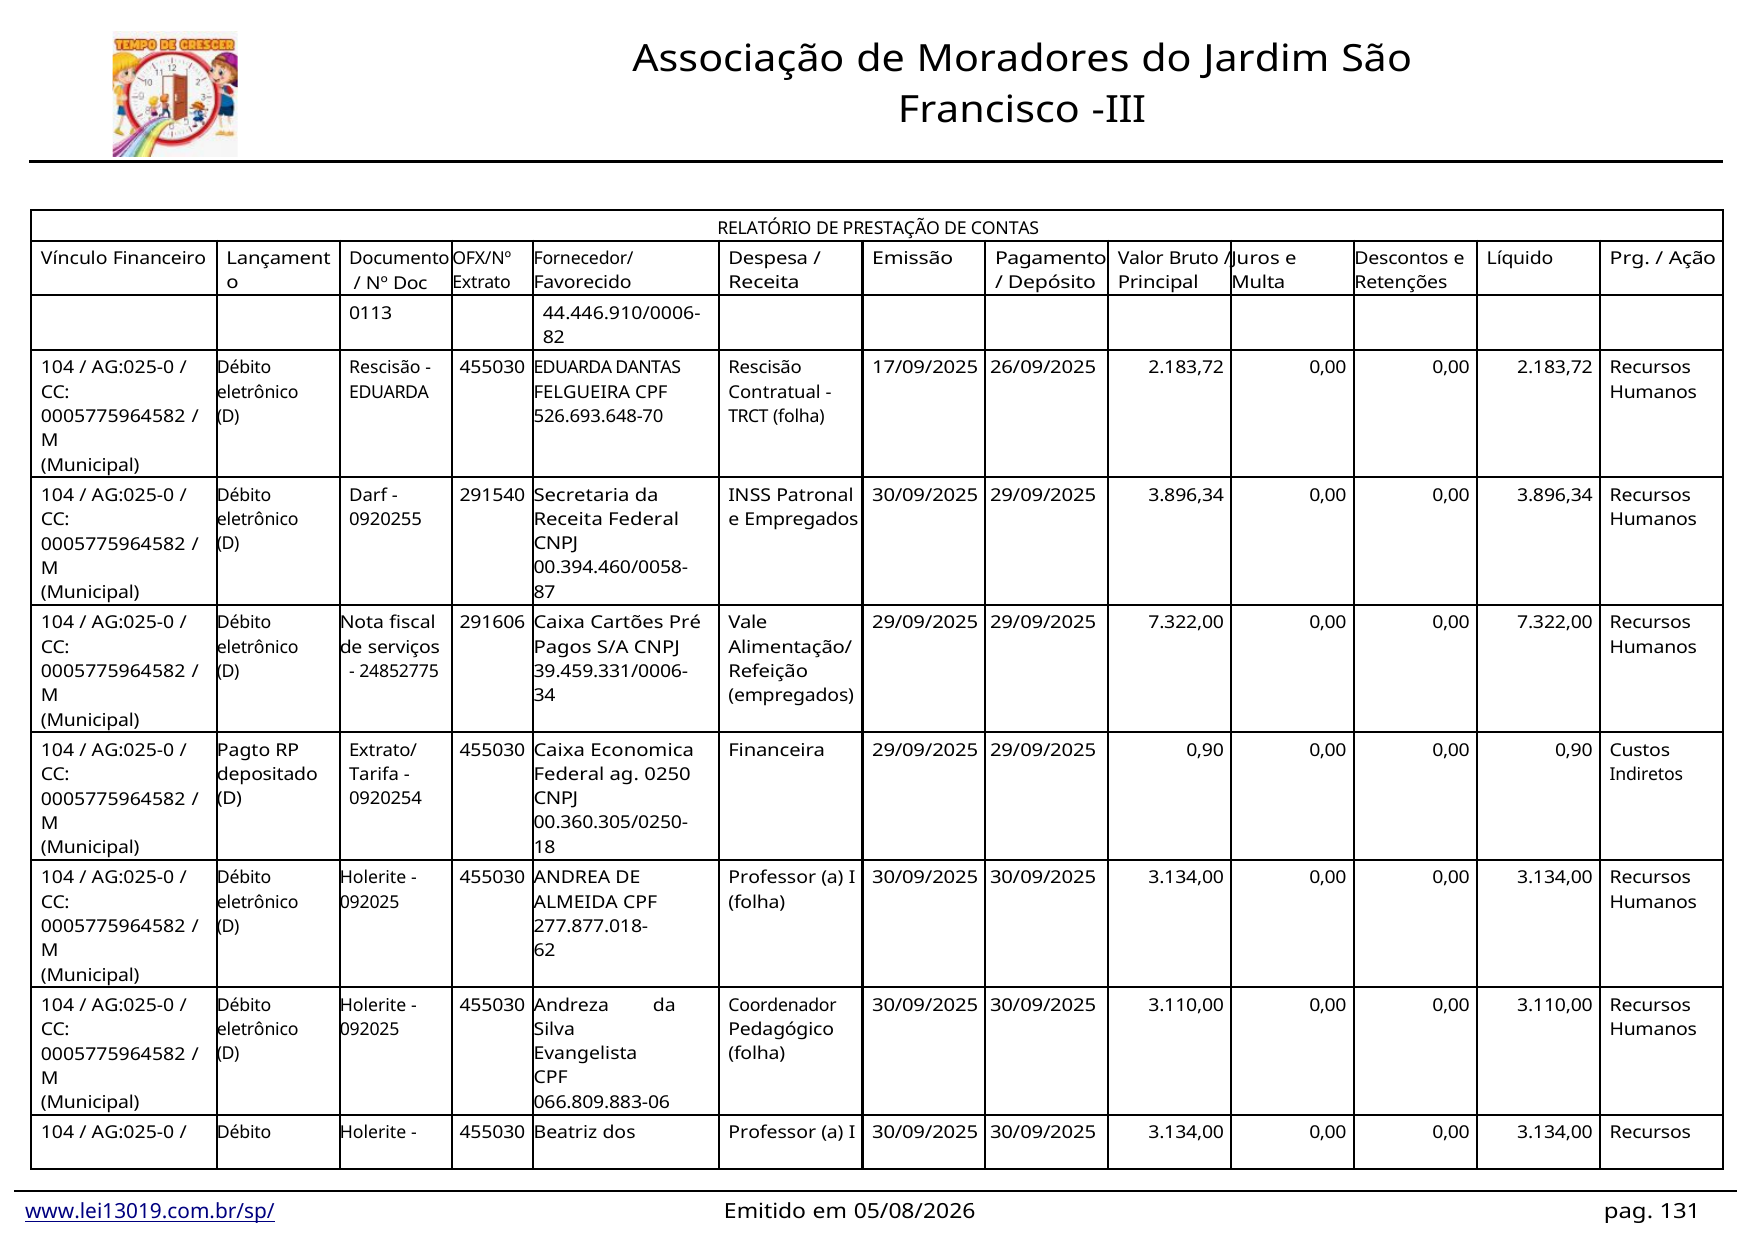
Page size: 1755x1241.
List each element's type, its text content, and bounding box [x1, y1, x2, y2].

table_cell 30/09/2025 [864, 478, 984, 604]
table_cell 0,90 [1478, 733, 1599, 859]
table_cell Secretaria da Receita Federal CNPJ 00.394.460/0058-87 [534, 478, 718, 604]
table_cell Lançamento [218, 242, 339, 294]
table_cell [453, 296, 532, 349]
table_cell 0,00 [1232, 733, 1353, 859]
table_cell 30/09/2025 [864, 861, 984, 986]
table_cell Nota fiscal de serviços - 24852775 [341, 606, 451, 731]
table_cell [864, 296, 984, 349]
table_cell Débito eletrônico (D) [218, 861, 339, 986]
table_cell 29/09/2025 [986, 478, 1107, 604]
table_cell Recursos Humanos [1601, 988, 1722, 1114]
table_cell 0,00 [1355, 733, 1476, 859]
table_cell 104 / AG:025-0 / [32, 1116, 216, 1167]
table_cell Vínculo Financeiro [32, 242, 216, 294]
table_cell 29/09/2025 [864, 606, 984, 731]
table_cell 30/09/2025 [986, 988, 1107, 1114]
table_cell 44.446.910/0006-82 [534, 296, 718, 349]
table_cell 0,00 [1232, 861, 1353, 986]
table_cell Darf - 0920255 [341, 478, 451, 604]
table_cell 3.896,34 [1478, 478, 1599, 604]
table_cell 0,00 [1355, 478, 1476, 604]
table_cell 0,00 [1232, 988, 1353, 1114]
table_cell 3.896,34 [1109, 478, 1230, 604]
table_cell 455030 [453, 1116, 532, 1167]
table_cell Holerite - 092025 [341, 988, 451, 1114]
table_cell Vale Alimentação/ Refeição (empregados) [720, 606, 861, 731]
table_cell 291606 [453, 606, 532, 731]
table_cell Extrato/ Tarifa - 0920254 [341, 733, 451, 859]
table_cell 3.134,00 [1478, 861, 1599, 986]
table_cell [1109, 296, 1230, 349]
table_cell 0,00 [1355, 606, 1476, 731]
table_cell 455030 [453, 351, 532, 476]
table_cell Débito eletrônico (D) [218, 351, 339, 476]
table_cell Juros e Multa [1232, 242, 1353, 294]
table_cell 2.183,72 [1478, 351, 1599, 476]
table_cell 455030 [453, 733, 532, 859]
table_cell Prg. / Ação [1601, 242, 1722, 294]
table_cell Recursos [1601, 1116, 1722, 1167]
table_cell Fornecedor/ Favorecido [534, 242, 718, 294]
table_cell 3.110,00 [1109, 988, 1230, 1114]
table_cell 104 / AG:025-0 / CC: 0005775964582 / M (Municipal) [32, 861, 216, 986]
table_cell ANDREA DE ALMEIDA CPF 277.877.018-62 [534, 861, 718, 986]
table_cell 30/09/2025 [864, 988, 984, 1114]
table_cell Recursos Humanos [1601, 861, 1722, 986]
table_cell 0,00 [1232, 1116, 1353, 1167]
table_cell Professor (a) I [720, 1116, 861, 1167]
table_cell Documento / Nº Doc [341, 242, 451, 294]
table_cell 104 / AG:025-0 / CC: 0005775964582 / M (Municipal) [32, 606, 216, 731]
table_cell Caixa Economica Federal ag. 0250 CNPJ 00.360.305/0250-18 [534, 733, 718, 859]
table_cell [218, 296, 339, 349]
table_cell Débito eletrônico (D) [218, 606, 339, 731]
table_cell Despesa / Receita [720, 242, 861, 294]
table_cell 29/09/2025 [986, 733, 1107, 859]
table_cell Valor Bruto / Principal [1109, 242, 1230, 294]
table_cell 30/09/2025 [864, 1116, 984, 1167]
table_cell [1355, 296, 1476, 349]
table_cell Recursos Humanos [1601, 351, 1722, 476]
table_cell [720, 296, 861, 349]
table_cell 7.322,00 [1478, 606, 1599, 731]
table_cell [986, 296, 1107, 349]
table_cell 0,00 [1355, 988, 1476, 1114]
table_cell Líquido [1478, 242, 1599, 294]
table_cell Holerite [341, 1116, 451, 1167]
table_cell 0,00 [1355, 351, 1476, 476]
table_cell [1601, 296, 1722, 349]
table_cell Rescisão - EDUARDA [341, 351, 451, 476]
table_cell 17/09/2025 [864, 351, 984, 476]
table_cell Coordenador Pedagógico (folha) [720, 988, 861, 1114]
table_cell INSS Patronal e Empregados [720, 478, 861, 604]
table_cell 0,00 [1355, 861, 1476, 986]
table_cell Custos Indiretos [1601, 733, 1722, 859]
table_cell Rescisão Contratual - TRCT (folha) [720, 351, 861, 476]
table_cell Emissão [864, 242, 984, 294]
table_cell 104 / AG:025-0 / CC: 0005775964582 / M (Municipal) [32, 478, 216, 604]
table_cell Débito eletrônico (D) [218, 478, 339, 604]
table_header RELATÓRIO DE PRESTAÇÃO DE CONTAS [32, 211, 1722, 239]
table_cell 30/09/2025 [986, 861, 1107, 986]
table_cell Descontos e Retenções [1355, 242, 1476, 294]
table_cell 3.134,00 [1478, 1116, 1599, 1167]
table_cell Holerite - 092025 [341, 861, 451, 986]
table_cell 455030 [453, 988, 532, 1114]
table_cell 26/09/2025 [986, 351, 1107, 476]
table_cell EDUARDA DANTAS FELGUEIRA CPF 526.693.648-70 [534, 351, 718, 476]
table_cell 0,00 [1232, 351, 1353, 476]
table_cell 3.134,00 [1109, 861, 1230, 986]
table_cell Professor (a) I (folha) [720, 861, 861, 986]
table_cell 0113 [341, 296, 451, 349]
table_cell Financeira [720, 733, 861, 859]
table_cell 104 / AG:025-0 / CC: 0005775964582 / M (Municipal) [32, 733, 216, 859]
table_cell 0,90 [1109, 733, 1230, 859]
table_cell Caixa Cartões Pré Pagos S/A CNPJ 39.459.331/0006-34 [534, 606, 718, 731]
table_cell 0,00 [1355, 1116, 1476, 1167]
table_cell 455030 [453, 861, 532, 986]
table_cell 291540 [453, 478, 532, 604]
table_cell Recursos Humanos [1601, 478, 1722, 604]
table_cell Andreza da Silva Evangelista CPF 066.809.883-06 [534, 988, 718, 1114]
table_cell Beatriz dos [534, 1116, 718, 1167]
table_cell 104 / AG:025-0 / CC: 0005775964582 / M (Municipal) [32, 351, 216, 476]
table_cell 29/09/2025 [864, 733, 984, 859]
table_cell Pagto RP depositado (D) [218, 733, 339, 859]
table_cell 0,00 [1232, 606, 1353, 731]
table_cell Débito eletrônico (D) [218, 988, 339, 1114]
table_cell 3.134,00 [1109, 1116, 1230, 1167]
table_cell 29/09/2025 [986, 606, 1107, 731]
table_cell 7.322,00 [1109, 606, 1230, 731]
table_cell [1232, 296, 1353, 349]
table_cell 2.183,72 [1109, 351, 1230, 476]
table_cell [1478, 296, 1599, 349]
table_cell [32, 296, 216, 349]
table_cell Débito [218, 1116, 339, 1167]
table_cell Pagamento / Depósito [986, 242, 1107, 294]
table_cell 3.110,00 [1478, 988, 1599, 1114]
table_cell 0,00 [1232, 478, 1353, 604]
table_cell 104 / AG:025-0 / CC: 0005775964582 / M (Municipal) [32, 988, 216, 1114]
table_cell OFX/Nº Extrato [453, 242, 532, 294]
table_cell 30/09/2025 [986, 1116, 1107, 1167]
table_cell Recursos Humanos [1601, 606, 1722, 731]
